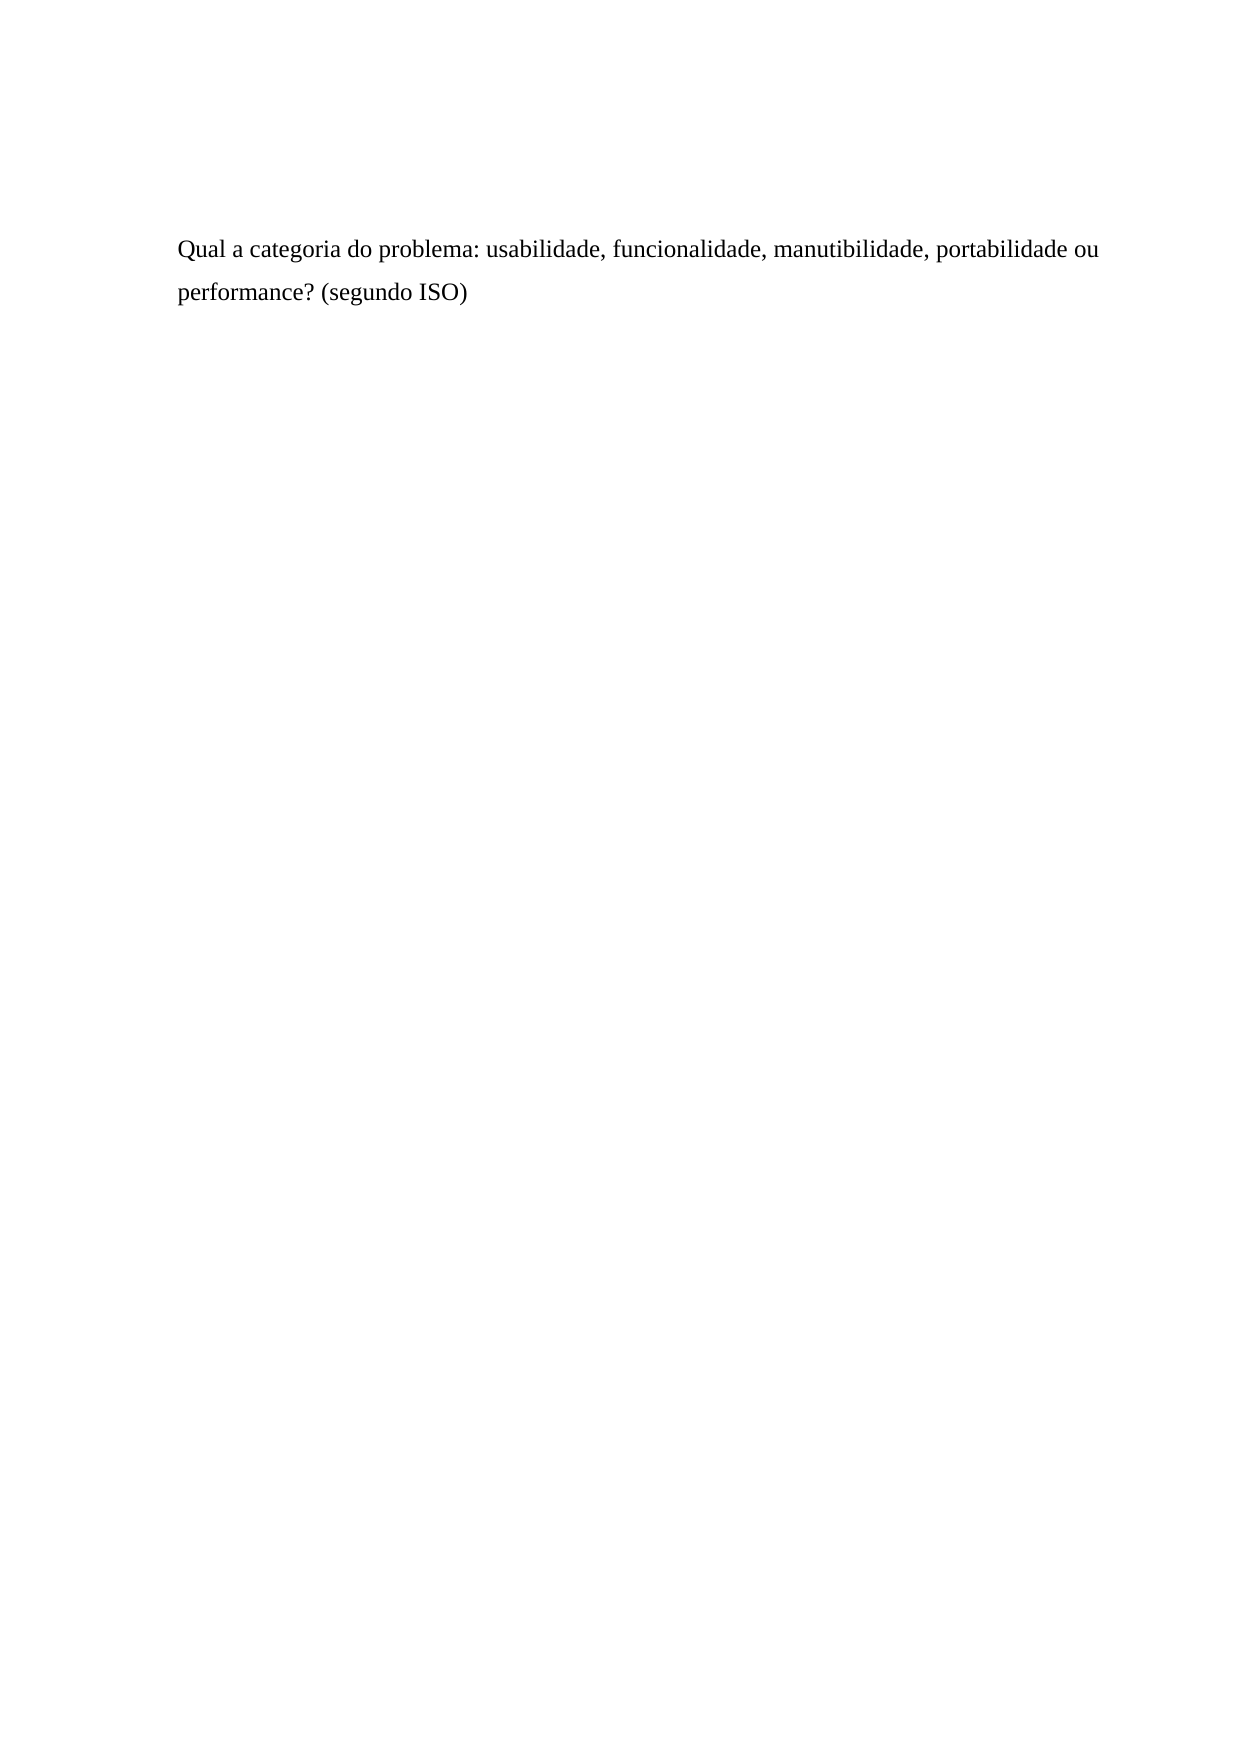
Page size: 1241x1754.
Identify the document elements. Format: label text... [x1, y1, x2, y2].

text Qual a categoria do problema: usabilidade, funcionalidade, manutibilidade, portabilidade ou performance? (segundo ISO) [177, 234, 1122, 306]
